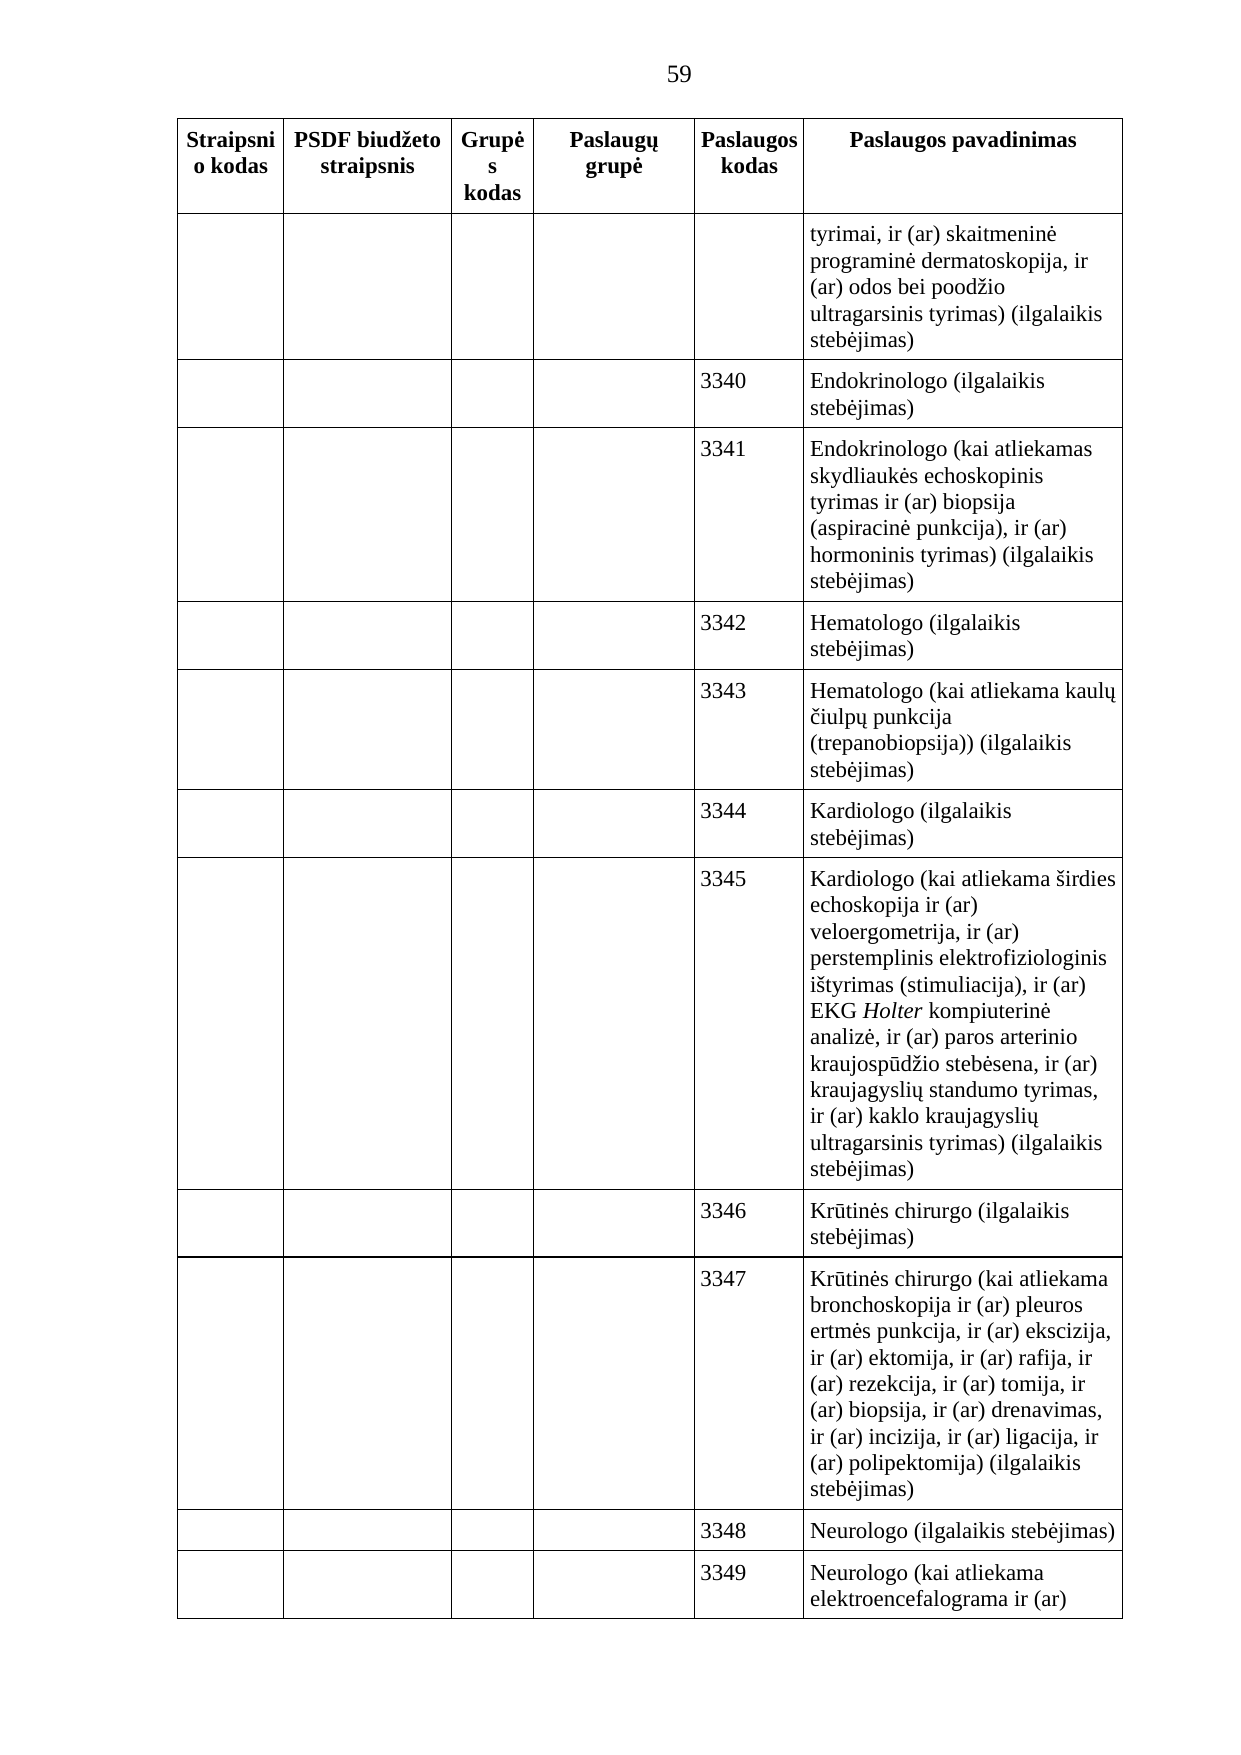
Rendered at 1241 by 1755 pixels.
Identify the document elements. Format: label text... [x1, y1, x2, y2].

table_cell [178, 602, 283, 668]
table_cell [178, 1510, 283, 1550]
table_cell Neurologo (ilgalaikis stebėjimas) [804, 1510, 1122, 1550]
table_cell [178, 1190, 283, 1256]
table_cell [452, 1551, 533, 1618]
table_cell Kardiologo (ilgalaikis stebėjimas) [804, 790, 1122, 857]
table_cell [178, 858, 283, 1188]
table_cell [284, 214, 451, 359]
table_cell [284, 360, 451, 427]
table_cell 3347 [695, 1258, 803, 1509]
table_cell [452, 1258, 533, 1509]
table_cell [534, 1510, 694, 1550]
table_cell [178, 1551, 283, 1618]
table_header Paslaugų grupė [534, 119, 694, 212]
table_cell [534, 214, 694, 359]
table_cell [534, 670, 694, 789]
table_cell [534, 1258, 694, 1509]
table_cell 3345 [695, 858, 803, 1188]
table_cell Hematologo (kai atliekama kaulų čiulpų punkcija (trepanobiopsija)) (ilgalaikis stebėjimas) [804, 670, 1122, 789]
table_cell [534, 360, 694, 427]
table_cell [178, 1258, 283, 1509]
table_header Straipsnio kodas [178, 119, 283, 212]
table_cell [452, 1190, 533, 1256]
table_cell 3340 [695, 360, 803, 427]
table_cell 3342 [695, 602, 803, 668]
table_cell [284, 602, 451, 668]
table_cell [452, 790, 533, 857]
table_cell [695, 214, 803, 359]
table_cell Krūtinės chirurgo (kai atliekama bronchoskopija ir (ar) pleuros ertmės punkcija, ir (ar) ekscizija, ir (ar) ektomija, ir (ar) rafija, ir (ar) rezekcija, ir (ar) tomija, ir (ar) biopsija, ir (ar) drenavimas, ir (ar) incizija, ir (ar) ligacija, ir (ar) polipektomija) (ilgalaikis stebėjimas) [804, 1258, 1122, 1509]
table_header Grupės kodas [452, 119, 533, 212]
table_cell [284, 1510, 451, 1550]
table_cell [452, 670, 533, 789]
table_cell [178, 790, 283, 857]
table_cell [178, 214, 283, 359]
table_cell [284, 1551, 451, 1618]
table_cell 3341 [695, 428, 803, 601]
table_cell [284, 1190, 451, 1256]
table_cell Hematologo (ilgalaikis stebėjimas) [804, 602, 1122, 668]
table_cell 3348 [695, 1510, 803, 1550]
table_cell Neurologo (kai atliekama elektroencefalograma ir (ar) [804, 1551, 1122, 1618]
table_cell 3349 [695, 1551, 803, 1618]
table_cell [178, 670, 283, 789]
table_cell [284, 1258, 451, 1509]
table_cell [178, 360, 283, 427]
table_cell [534, 858, 694, 1188]
table_cell [534, 1551, 694, 1618]
table_cell [534, 1190, 694, 1256]
table_cell [452, 428, 533, 601]
table_header Paslaugos pavadinimas [804, 119, 1122, 212]
table_cell [284, 670, 451, 789]
table_cell 3346 [695, 1190, 803, 1256]
table_cell tyrimai, ir (ar) skaitmeninė programinė dermatoskopija, ir (ar) odos bei poodžio ultragarsinis tyrimas) (ilgalaikis stebėjimas) [804, 214, 1122, 359]
table_cell [534, 790, 694, 857]
table_cell [452, 602, 533, 668]
table_cell [284, 428, 451, 601]
table_cell Endokrinologo (ilgalaikis stebėjimas) [804, 360, 1122, 427]
table_cell Krūtinės chirurgo (ilgalaikis stebėjimas) [804, 1190, 1122, 1256]
table_header Paslaugos kodas [695, 119, 803, 212]
table_cell [452, 360, 533, 427]
table_cell 3344 [695, 790, 803, 857]
table_cell Kardiologo (kai atliekama širdies echoskopija ir (ar) veloergometrija, ir (ar) perstemplinis elektrofiziologinis ištyrimas (stimuliacija), ir (ar) EKG Holter kompiuterinė analizė, ir (ar) paros arterinio kraujospūdžio stebėsena, ir (ar) kraujagyslių standumo tyrimas, ir (ar) kaklo kraujagyslių ultragarsinis tyrimas) (ilgalaikis stebėjimas) [804, 858, 1122, 1188]
table_cell [178, 428, 283, 601]
table_header PSDF biudžeto straipsnis [284, 119, 451, 212]
table_cell [452, 1510, 533, 1550]
table_cell [452, 858, 533, 1188]
table_cell [284, 858, 451, 1188]
table_cell [534, 428, 694, 601]
table_cell 3343 [695, 670, 803, 789]
table_cell [534, 602, 694, 668]
table_cell Endokrinologo (kai atliekamas skydliaukės echoskopinis tyrimas ir (ar) biopsija (aspiracinė punkcija), ir (ar) hormoninis tyrimas) (ilgalaikis stebėjimas) [804, 428, 1122, 601]
table_cell [284, 790, 451, 857]
table_cell [452, 214, 533, 359]
